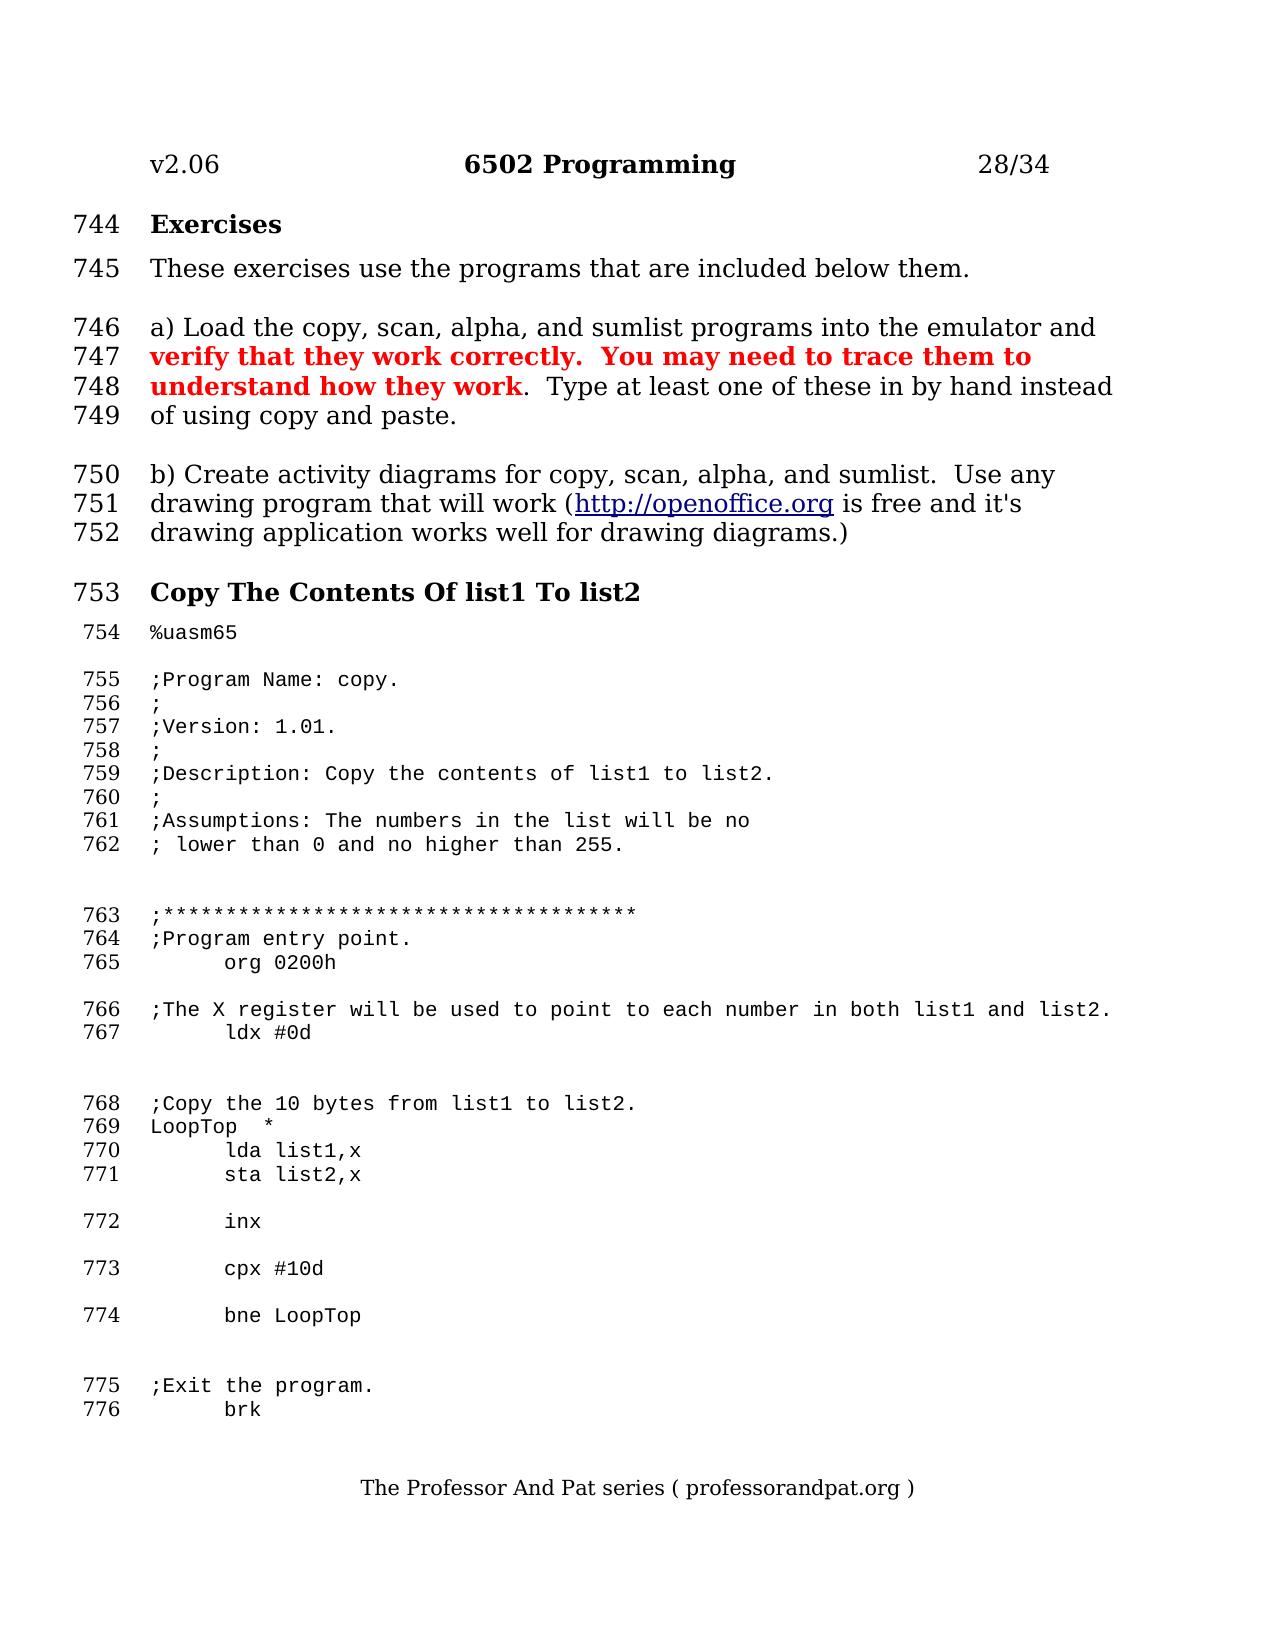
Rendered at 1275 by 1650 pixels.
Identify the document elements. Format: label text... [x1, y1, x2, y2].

text ;Version: 1.01. [150, 716, 1125, 740]
text a) Load the copy, scan, alpha, and sumlist programs into the emulator and verify that they work correctly. You may need to trace them to understand how they work. Type at least one of these in by hand instead of using copy and paste. [150, 313, 1125, 431]
text ; lower than 0 and no higher than 255. [150, 834, 1125, 858]
text ;Exit the program. [150, 1376, 1125, 1399]
text ; [150, 787, 1125, 811]
text ; [150, 740, 1125, 763]
text org 0200h [150, 952, 1125, 975]
text ldx #0d [150, 1022, 1125, 1046]
text ;Program entry point. [150, 928, 1125, 952]
text bne LoopTop [150, 1305, 1125, 1328]
text cpx #10d [150, 1258, 1125, 1281]
text These exercises use the programs that are included below them. [150, 254, 1125, 284]
text %uasm65 [150, 622, 1125, 646]
text ;The X register will be used to point to each number in both list1 and list2. [150, 999, 1125, 1022]
text ;Copy the 10 bytes from list1 to list2. [150, 1093, 1125, 1117]
subtitle Exercises [150, 210, 1125, 239]
text ;************************************** [150, 905, 1125, 928]
text sta list2,x [150, 1164, 1125, 1187]
text ;Program Name: copy. [150, 669, 1125, 693]
text LoopTop * [150, 1117, 1125, 1140]
text inx [150, 1211, 1125, 1234]
text brk [150, 1399, 1125, 1423]
text lda list1,x [150, 1140, 1125, 1164]
text b) Create activity diagrams for copy, scan, alpha, and sumlist. Use any drawing program that will work (http://openoffice.org is free and it's drawing application works well for drawing diagrams.) [150, 460, 1125, 548]
text ;Description: Copy the contents of list1 to list2. [150, 763, 1125, 787]
text ;Assumptions: The numbers in the list will be no [150, 811, 1125, 834]
subtitle Copy The Contents Of list1 To list2 [150, 578, 1125, 607]
text ; [150, 693, 1125, 716]
